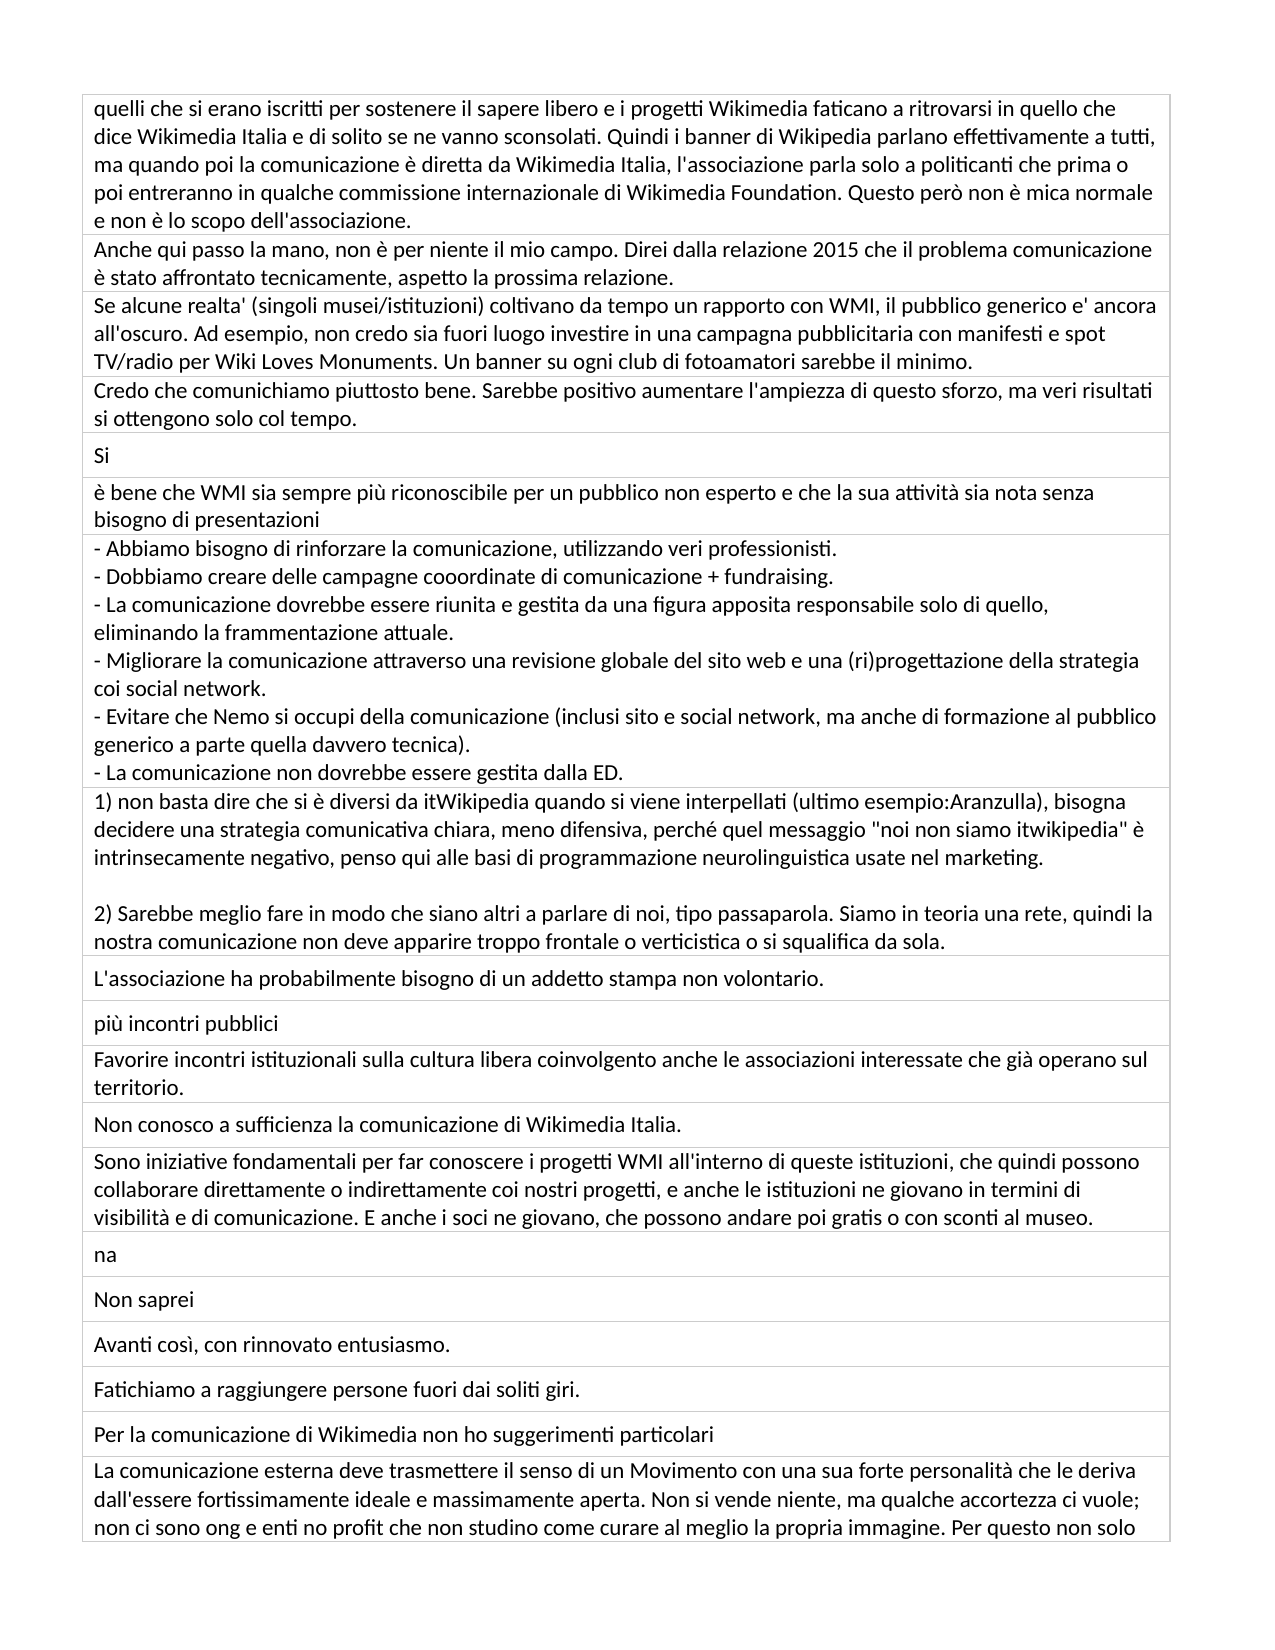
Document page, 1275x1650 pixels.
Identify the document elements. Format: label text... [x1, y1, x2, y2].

table_cell na [83, 1232, 1169, 1276]
table_cell è bene che WMI sia sempre più riconoscibile per un pubblico non esperto e che la sua attività sia nota senza bisogno di presentazioni [83, 478, 1169, 534]
table_cell più incontri pubblici [83, 1001, 1169, 1045]
table_cell 1) non basta dire che si è diversi da itWikipedia quando si viene interpellati (ultimo esempio:Aranzulla), bisogna decidere una strategia comunicativa chiara, meno difensiva, perché quel messaggio "noi non siamo itwikipedia" è intrinsecamente negativo, penso qui alle basi di programmazione neurolinguistica usate nel marketing. 2) Sarebbe meglio fare in modo che siano altri a parlare di noi, tipo passaparola. Siamo in teoria una rete, quindi la nostra comunicazione non deve apparire troppo frontale o verticistica o si squalifica da sola. [83, 788, 1169, 955]
table_cell Avanti così, con rinnovato entusiasmo. [83, 1322, 1169, 1366]
table_cell Si [83, 433, 1169, 477]
table_cell Per la comunicazione di Wikimedia non ho suggerimenti particolari [83, 1412, 1169, 1456]
table_cell Fatichiamo a raggiungere persone fuori dai soliti giri. [83, 1367, 1169, 1411]
table_cell Se alcune realta' (singoli musei/istituzioni) coltivano da tempo un rapporto con WMI, il pubblico generico e' ancora all'oscuro. Ad esempio, non credo sia fuori luogo investire in una campagna pubblicitaria con manifesti e spot TV/radio per Wiki Loves Monuments. Un banner su ogni club di fotoamatori sarebbe il minimo. [83, 292, 1169, 376]
table_cell L'associazione ha probabilmente bisogno di un addetto stampa non volontario. [83, 956, 1169, 1000]
table_cell Favorire incontri istituzionali sulla cultura libera coinvolgento anche le associazioni interessate che già operano sul territorio. [83, 1046, 1169, 1102]
table_cell quelli che si erano iscritti per sostenere il sapere libero e i progetti Wikimedia faticano a ritrovarsi in quello che dice Wikimedia Italia e di solito se ne vanno sconsolati. Quindi i banner di Wikipedia parlano effettivamente a tutti, ma quando poi la comunicazione è diretta da Wikimedia Italia, l'associazione parla solo a politicanti che prima o poi entreranno in qualche commissione internazionale di Wikimedia Foundation. Questo però non è mica normale e non è lo scopo dell'associazione. [83, 95, 1169, 234]
table_cell - Abbiamo bisogno di rinforzare la comunicazione, utilizzando veri professionisti. - Dobbiamo creare delle campagne cooordinate di comunicazione + fundraising. - La comunicazione dovrebbe essere riunita e gestita da una figura apposita responsabile solo di quello, eliminando la frammentazione attuale. - Migliorare la comunicazione attraverso una revisione globale del sito web e una (ri)progettazione della strategia coi social network. - Evitare che Nemo si occupi della comunicazione (inclusi sito e social network, ma anche di formazione al pubblico generico a parte quella davvero tecnica). - La comunicazione non dovrebbe essere gestita dalla ED. [83, 535, 1169, 786]
table_cell Non conosco a sufficienza la comunicazione di Wikimedia Italia. [83, 1103, 1169, 1147]
table_cell Non saprei [83, 1277, 1169, 1321]
table_cell Credo che comunichiamo piuttosto bene. Sarebbe positivo aumentare l'ampiezza di questo sforzo, ma veri risultati si ottengono solo col tempo. [83, 377, 1169, 432]
table_cell La comunicazione esterna deve trasmettere il senso di un Movimento con una sua forte personalità che le deriva dall'essere fortissimamente ideale e massimamente aperta. Non si vende niente, ma qualche accortezza ci vuole; non ci sono ong e enti no profit che non studino come curare al meglio la propria immagine. Per questo non solo [83, 1457, 1169, 1541]
table_cell Anche qui passo la mano, non è per niente il mio campo. Direi dalla relazione 2015 che il problema comunicazione è stato affrontato tecnicamente, aspetto la prossima relazione. [83, 235, 1169, 291]
table_cell Sono iniziative fondamentali per far conoscere i progetti WMI all'interno di queste istituzioni, che quindi possono collaborare direttamente o indirettamente coi nostri progetti, e anche le istituzioni ne giovano in termini di visibilità e di comunicazione. E anche i soci ne giovano, che possono andare poi gratis o con sconti al museo. [83, 1148, 1169, 1231]
